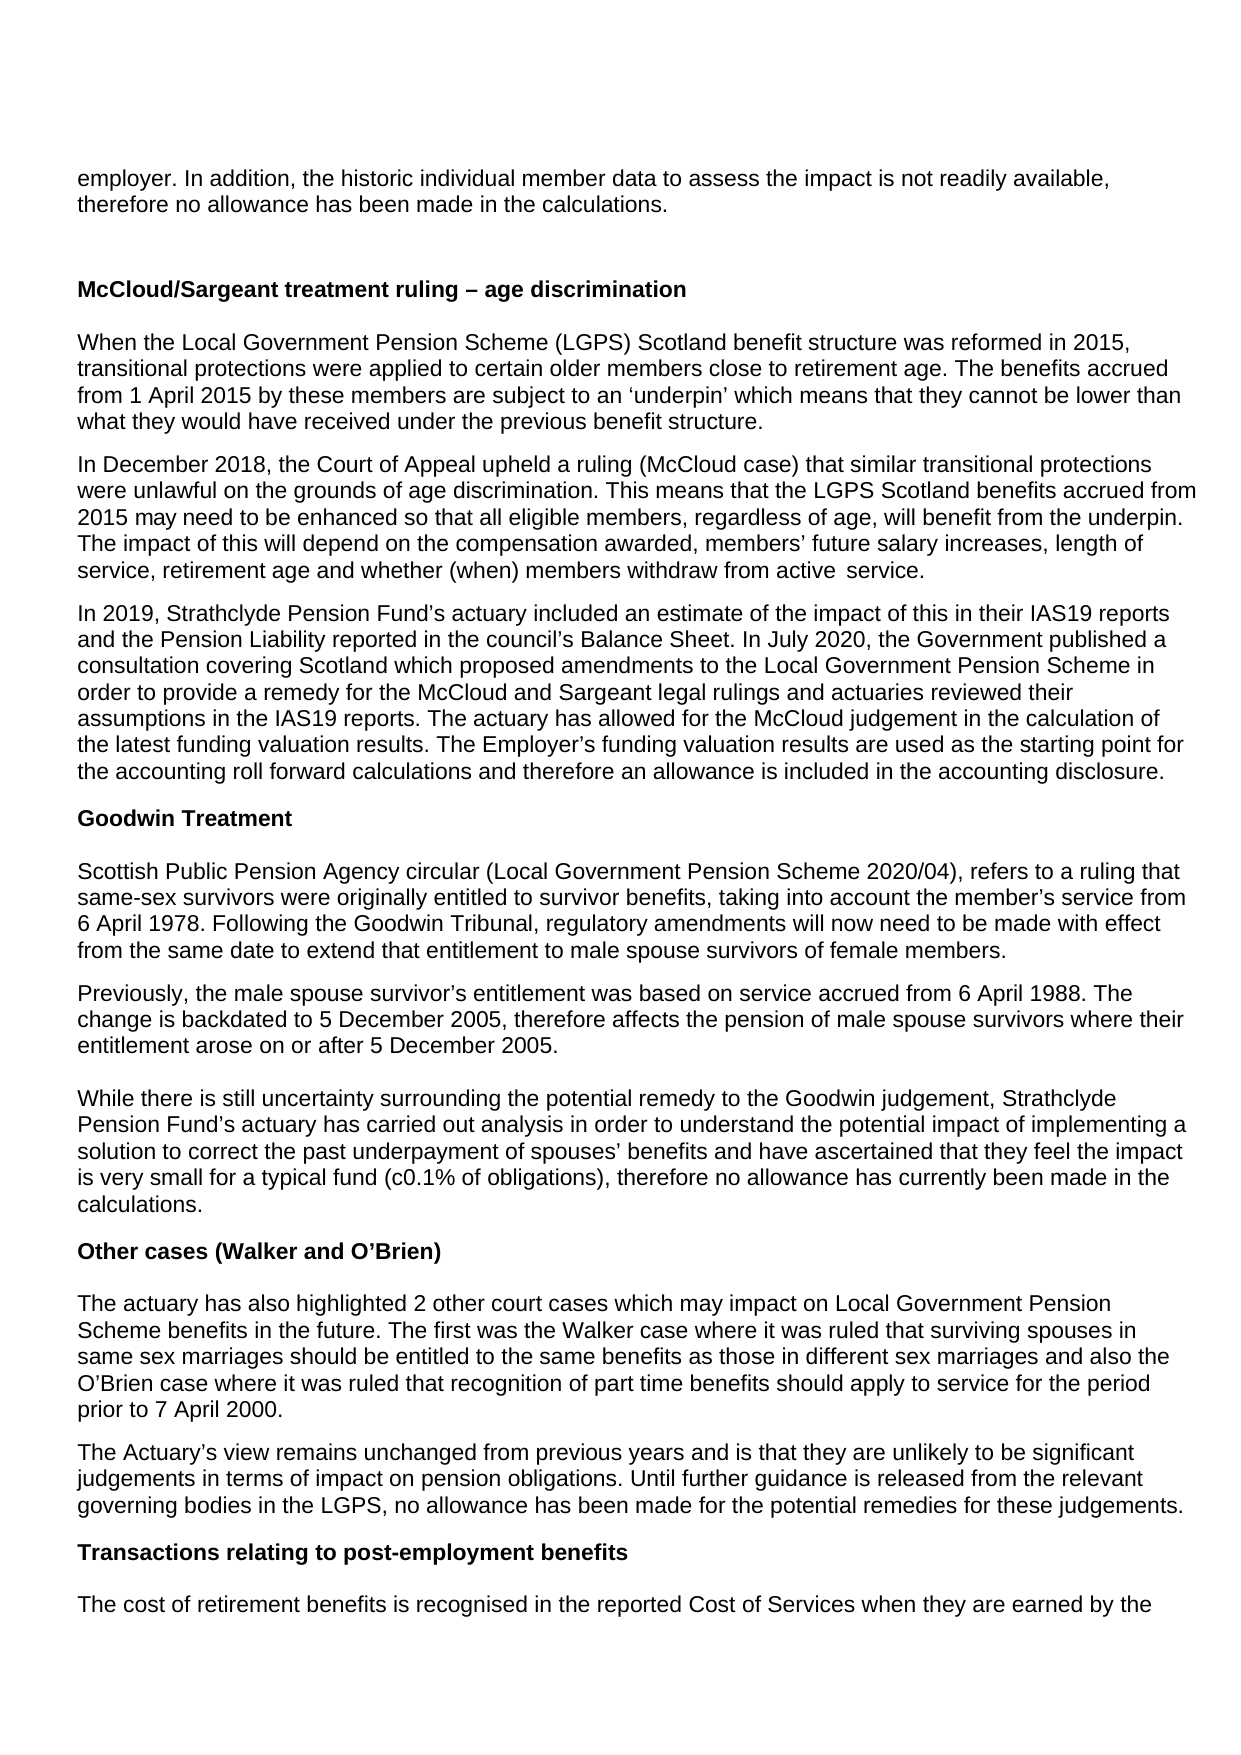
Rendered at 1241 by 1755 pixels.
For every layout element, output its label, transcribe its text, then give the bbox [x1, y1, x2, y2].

text Previously, the male spouse survivor’s entitlement was based on service accrued from 6 April 1988. The change is backdated to 5 December 2005, therefore affects the pension of male spouse survivors where their entitlement arose on or after 5 December 2005. While there is still uncertainty surrounding the potential remedy to the Goodwin judgement, Strathclyde Pension Fund’s actuary has carried out analysis in order to understand the potential impact of implementing a solution to correct the past underpayment of spouses’ benefits and have ascertained that they feel the impact is very small for a typical fund (c0.1% of obligations), therefore no allowance has currently been made in the calculations. [77, 980, 1197, 1217]
text The Actuary’s view remains unchanged from previous years and is that they are unlikely to be significant judgements in terms of impact on pension obligations. Until further guidance is released from the relevant governing bodies in the LGPS, no allowance has been made for the potential remedies for these judgements. [77, 1439, 1197, 1518]
subtitle McCloud/Sargeant treatment ruling – age discrimination [77, 276, 1197, 303]
text The actuary has also highlighted 2 other court cases which may impact on Local Government Pension Scheme benefits in the future. The first was the Walker case where it was ruled that surviving spouses in same sex marriages should be entitled to the same benefits as those in different sex marriages and also the O’Brien case where it was ruled that recognition of part time benefits should apply to service for the period prior to 7 April 2000. [77, 1264, 1197, 1422]
text The cost of retirement benefits is recognised in the reported Cost of Services when they are earned by the [77, 1565, 1197, 1618]
subtitle Goodwin Treatment [77, 805, 1197, 831]
text Scottish Public Pension Agency circular (Local Government Pension Scheme 2020/04), refers to a ruling that same-sex survivors were originally entitled to survivor benefits, taking into account the member’s service from 6 April 1978. Following the Goodwin Tribunal, regulatory amendments will now need to be made with effect from the same date to extend that entitlement to male spouse survivors of female members. [77, 831, 1197, 963]
text When the Local Government Pension Scheme (LGPS) Scotland benefit structure was reformed in 2015, transitional protections were applied to certain older members close to retirement age. The benefits accrued from 1 April 2015 by these members are subject to an ‘underpin’ which means that they cannot be lower than what they would have received under the previous benefit structure. [77, 303, 1197, 434]
subtitle Transactions relating to post-employment benefits [77, 1539, 1197, 1565]
text In 2019, Strathclyde Pension Fund’s actuary included an estimate of the impact of this in their IAS19 reports and the Pension Liability reported in the council’s Balance Sheet. In July 2020, the Government published a consultation covering Scotland which proposed amendments to the Local Government Pension Scheme in order to provide a remedy for the McCloud and Sargeant legal rulings and actuaries reviewed their assumptions in the IAS19 reports. The actuary has allowed for the McCloud judgement in the calculation of the latest funding valuation results. The Employer’s funding valuation results are used as the starting point for the accounting roll forward calculations and therefore an allowance is included in the accounting disclosure. [77, 599, 1197, 784]
text In December 2018, the Court of Appeal upheld a ruling (McCloud case) that similar transitional protections were unlawful on the grounds of age discrimination. This means that the LGPS Scotland benefits accrued from 2015 may need to be enhanced so that all eligible members, regardless of age, will benefit from the underpin. The impact of this will depend on the compensation awarded, members’ future salary increases, length of service, retirement age and whether (when) members withdraw from active service. [77, 451, 1197, 583]
text employer. In addition, the historic individual member data to assess the impact is not readily available, therefore no allowance has been made in the calculations. [77, 164, 1197, 217]
subtitle Other cases (Walker and O’Brien) [77, 1238, 1197, 1264]
